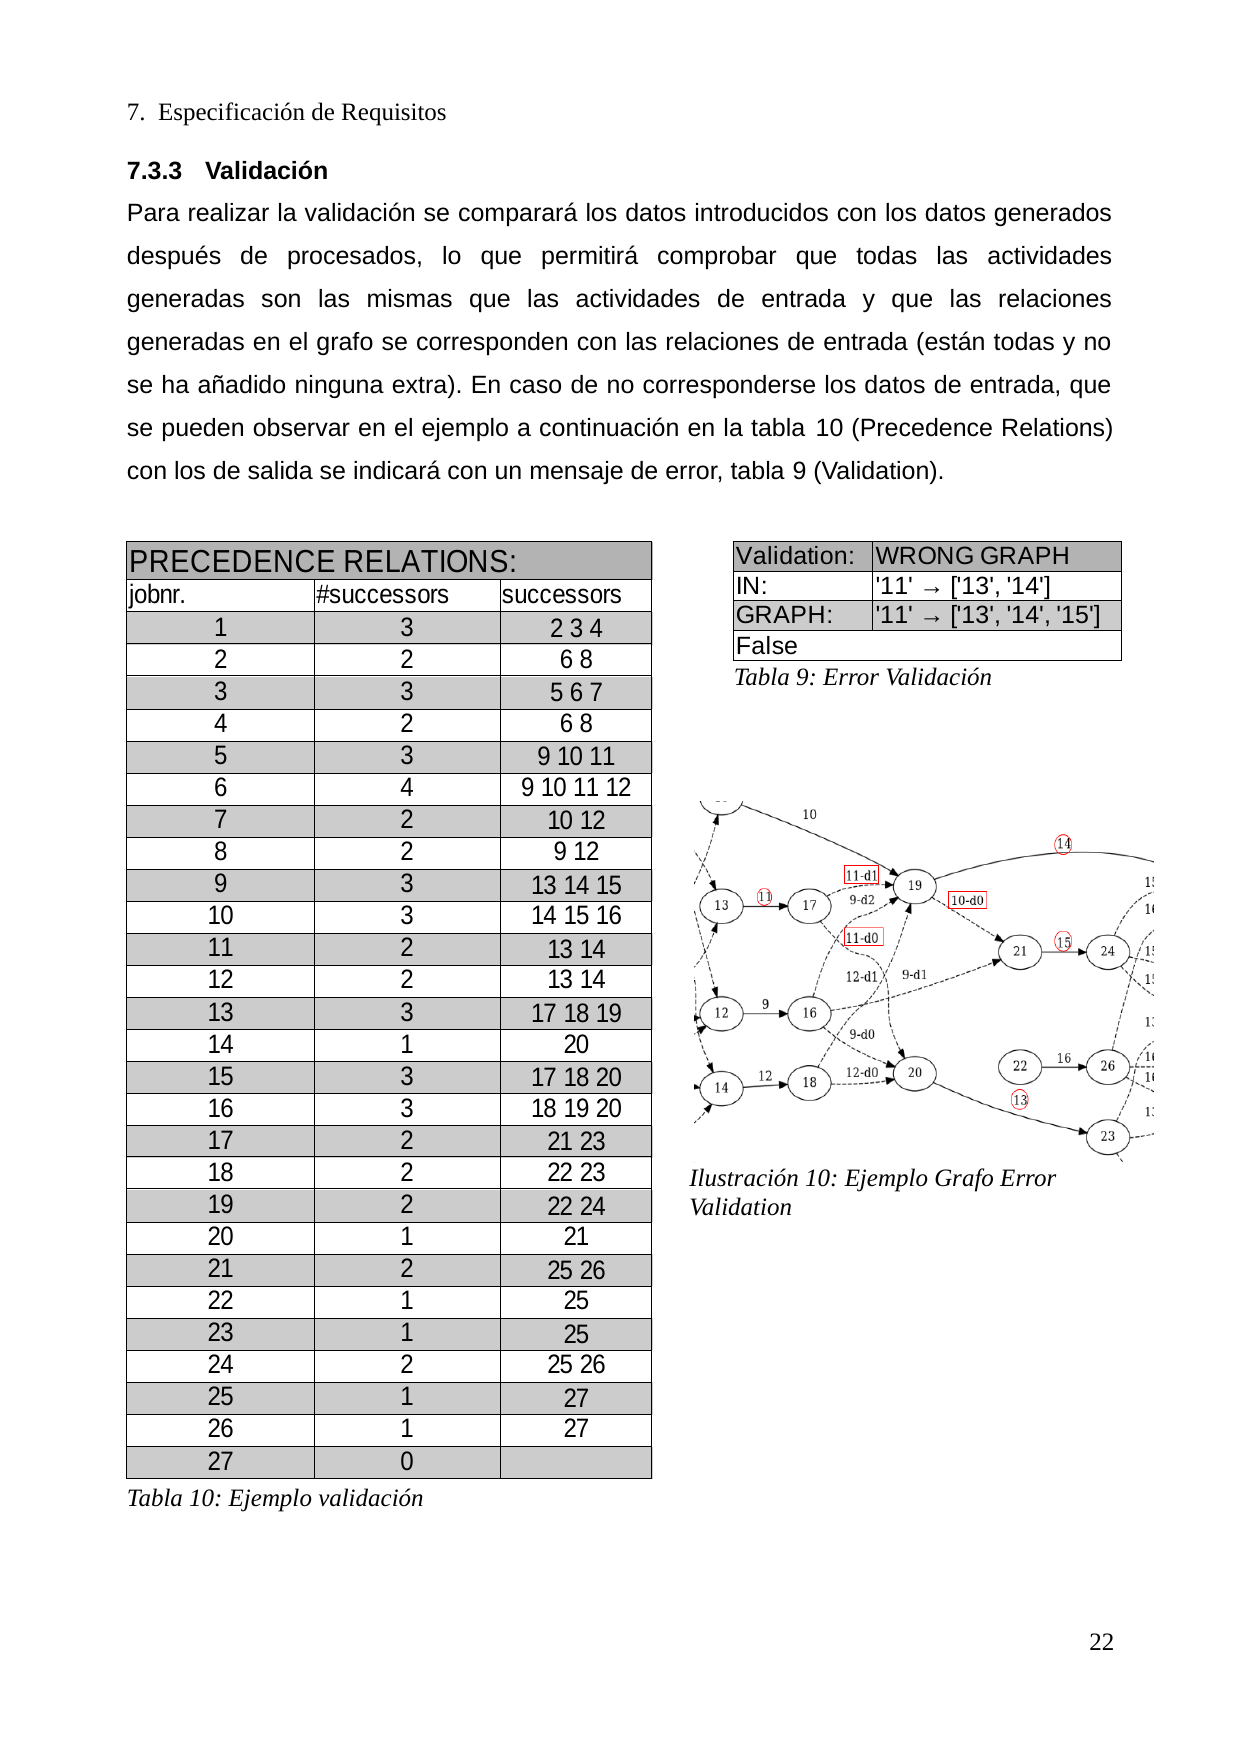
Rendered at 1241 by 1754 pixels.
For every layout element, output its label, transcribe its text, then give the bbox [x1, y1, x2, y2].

text Ilustración 10: Ejemplo Grafo Error Validation [689, 1163, 1154, 1221]
text Tabla 9: Error Validación [733, 541, 1124, 690]
subtitle Validación [127, 156, 1114, 185]
text Para realizar la validación se comparará los datos introducidos con los datos generados después de procesados, lo que permitirá comprobar que todas las actividades generadas son las mismas que las actividades de entrada y que las relaciones generadas en el grafo se corresponden con las relaciones de entrada (están todas y no se ha añadido ninguna extra). En caso de no corresponderse los datos de entrada, que se pueden observar en el ejemplo a continuación en la tabla 10 (Precedence Relations) con los de salida se indicará con un mensaje de error, tabla 9 (Validation). [127, 197, 1114, 485]
picture [689, 798, 1154, 1163]
text Tabla 10: Ejemplo validación [127, 542, 655, 1511]
